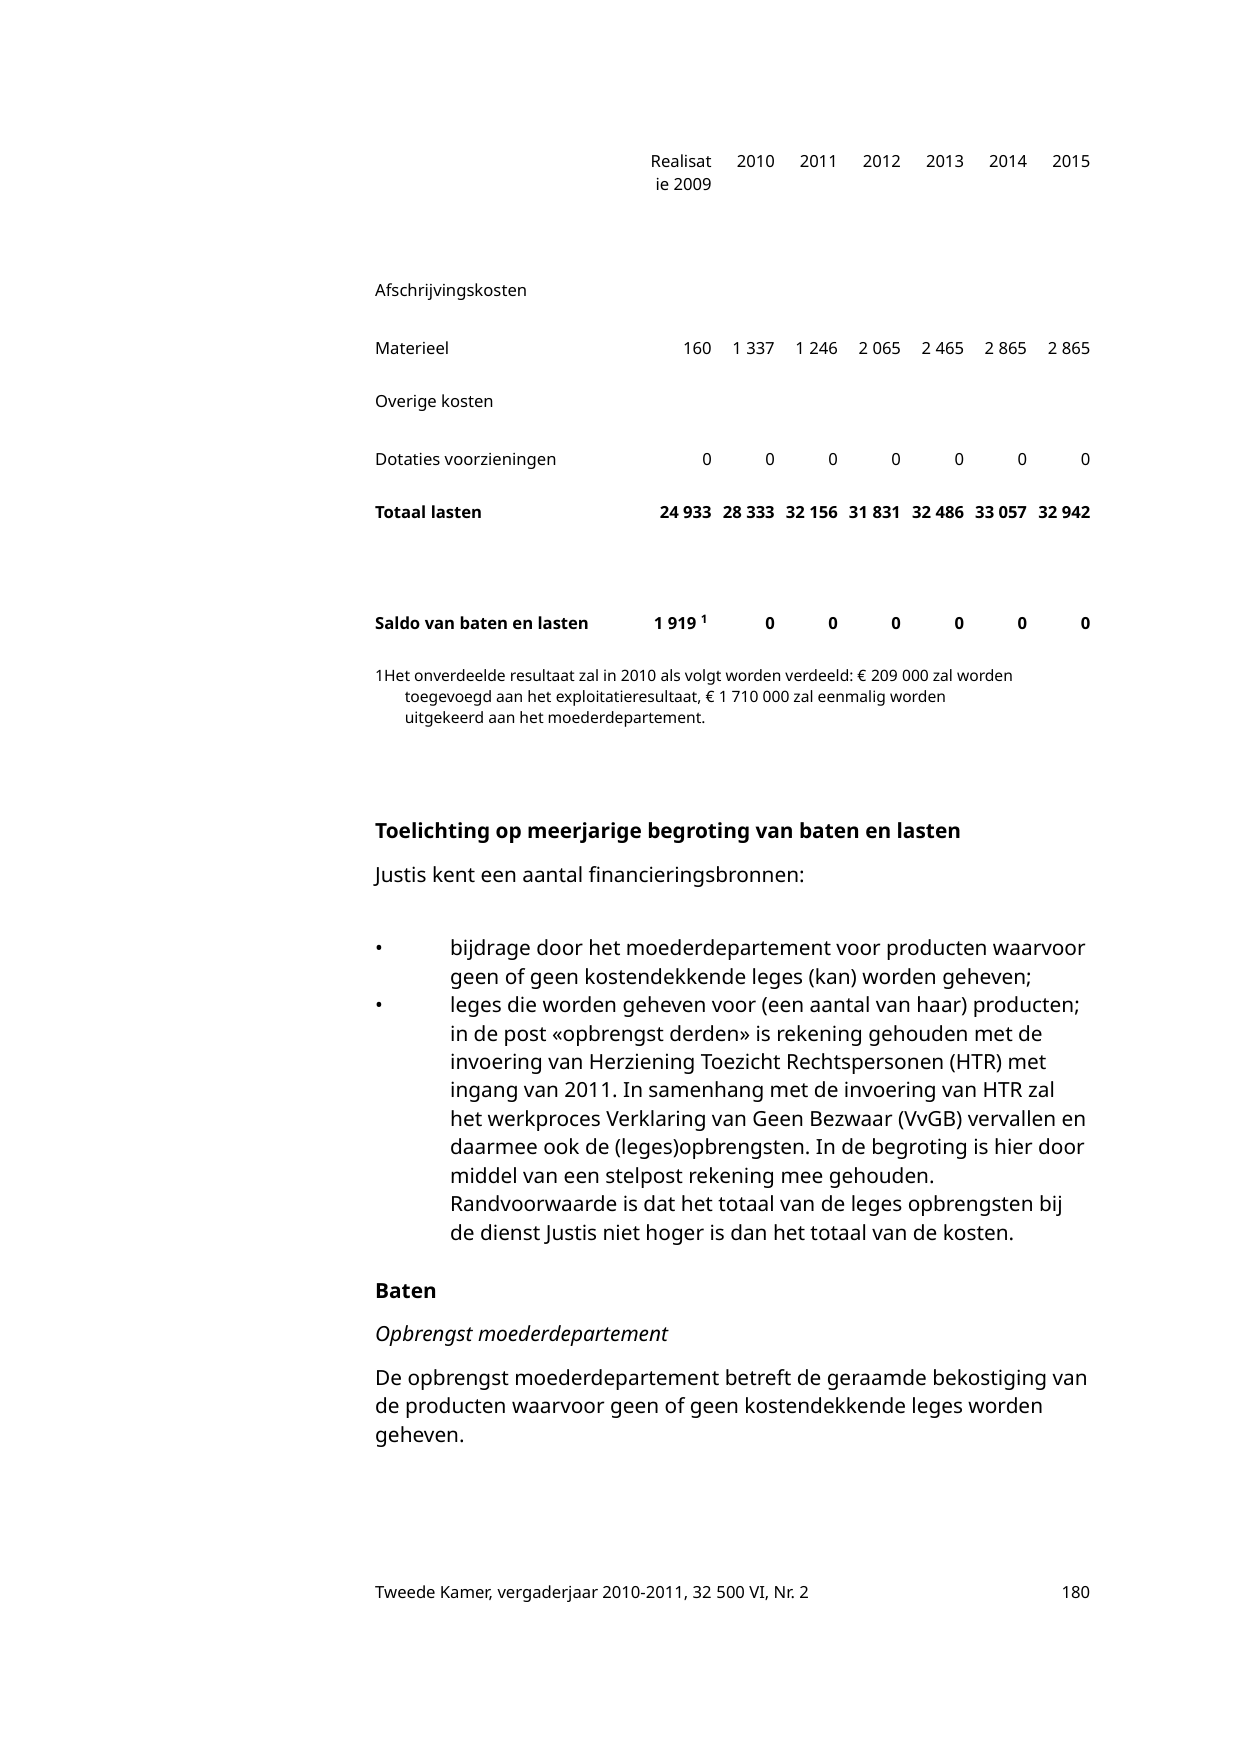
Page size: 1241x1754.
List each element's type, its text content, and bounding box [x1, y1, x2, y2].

table_cell 0 [775, 612, 838, 664]
table_cell 0 [838, 612, 901, 664]
table_cell 0 [1027, 612, 1090, 664]
table_cell 32 942 [1027, 500, 1090, 553]
table_cell [1027, 389, 1090, 448]
table_cell 0 [1027, 448, 1090, 500]
table_cell [375, 553, 648, 612]
table_header 2010 [711, 150, 774, 225]
table_cell 32 486 [901, 500, 964, 553]
table_cell 33 057 [964, 500, 1027, 553]
table_cell Dotaties voorzieningen [375, 448, 648, 500]
table_cell [1027, 553, 1090, 612]
text Justis kent een aantal financieringsbronnen: [375, 860, 1090, 888]
table_cell [901, 225, 964, 278]
table_cell [901, 389, 964, 448]
table_cell [711, 278, 774, 337]
table_cell [964, 553, 1027, 612]
table_cell [775, 553, 838, 612]
table_cell [901, 553, 964, 612]
table_cell [648, 389, 711, 448]
table_cell [648, 225, 711, 278]
table_cell 28 333 [711, 500, 774, 553]
list bijdrage door het moederdepartement voor producten waarvoor geen of geen kostendekkende leges (kan) worden geheven; [375, 933, 1090, 990]
table_cell 1 919 1 [648, 612, 711, 664]
table_cell 2 865 [1027, 337, 1090, 389]
table_cell [775, 389, 838, 448]
table_header 2015 [1027, 150, 1090, 225]
table_cell 160 [648, 337, 711, 389]
table_cell 0 [901, 448, 964, 500]
table_cell Overige kosten [375, 389, 648, 448]
table_cell [1027, 278, 1090, 337]
text Toelichting op meerjarige begroting van baten en lasten [375, 816, 1090, 845]
table_cell [838, 225, 901, 278]
table_cell 1Het onverdeelde resultaat zal in 2010 als volgt worden verdeeld: € 209 000 zal worden toegevoegd aan het exploitatieresultaat, € 1 710 000 zal eenmalig worden uitgekeerd aan het moederdepartement. [375, 664, 1027, 758]
table_header 2013 [901, 150, 964, 225]
table_cell [964, 278, 1027, 337]
table_cell [838, 389, 901, 448]
table_cell 0 [711, 612, 774, 664]
table_cell 2 065 [838, 337, 901, 389]
table_cell [711, 225, 774, 278]
table_cell 24 933 [648, 500, 711, 553]
table_cell 0 [711, 448, 774, 500]
table_cell 32 156 [775, 500, 838, 553]
table_cell 0 [901, 612, 964, 664]
table_cell [964, 389, 1027, 448]
table_cell [775, 225, 838, 278]
table_cell [1027, 225, 1090, 278]
table_cell 0 [838, 448, 901, 500]
text Baten [375, 1276, 1090, 1304]
table_cell 0 [964, 612, 1027, 664]
table_cell [648, 553, 711, 612]
table_header 2011 [775, 150, 838, 225]
table_header 2012 [838, 150, 901, 225]
list leges die worden geheven voor (een aantal van haar) producten; in de post «opbrengst derden» is rekening gehouden met de invoering van Herziening Toezicht Rechtspersonen (HTR) met ingang van 2011. In samenhang met de invoering van HTR zal het werkproces Verklaring van Geen Bezwaar (VvGB) vervallen en daarmee ook de (leges)opbrengsten. In de begroting is hier door middel van een stelpost rekening mee gehouden. Randvoorwaarde is dat het totaal van de leges opbrengsten bij de dienst Justis niet hoger is dan het totaal van de kosten. [375, 990, 1090, 1246]
table_cell 0 [775, 448, 838, 500]
table_cell [838, 278, 901, 337]
table_header [375, 150, 648, 225]
table_cell [838, 553, 901, 612]
table_cell [775, 278, 838, 337]
table_cell Totaal lasten [375, 500, 648, 553]
text Opbrengst moederdepartement [375, 1319, 1090, 1348]
table_cell [375, 225, 648, 278]
table_cell [964, 225, 1027, 278]
table_cell 2 465 [901, 337, 964, 389]
table_cell [648, 278, 711, 337]
table_cell 1 246 [775, 337, 838, 389]
table_cell Afschrijvingskosten [375, 278, 648, 337]
table_cell [901, 278, 964, 337]
table_cell 2 865 [964, 337, 1027, 389]
text De opbrengst moederdepartement betreft de geraamde bekostiging van de producten waarvoor geen of geen kostendekkende leges worden geheven. [375, 1363, 1090, 1448]
table_header 2014 [964, 150, 1027, 225]
table_cell [711, 389, 774, 448]
table_cell 0 [648, 448, 711, 500]
table_cell 31 831 [838, 500, 901, 553]
table_header Realisatie 2009 [648, 150, 711, 225]
table_cell [711, 553, 774, 612]
table_cell 1 337 [711, 337, 774, 389]
table_cell Materieel [375, 337, 648, 389]
table_cell Saldo van baten en lasten [375, 612, 648, 664]
table_cell 0 [964, 448, 1027, 500]
